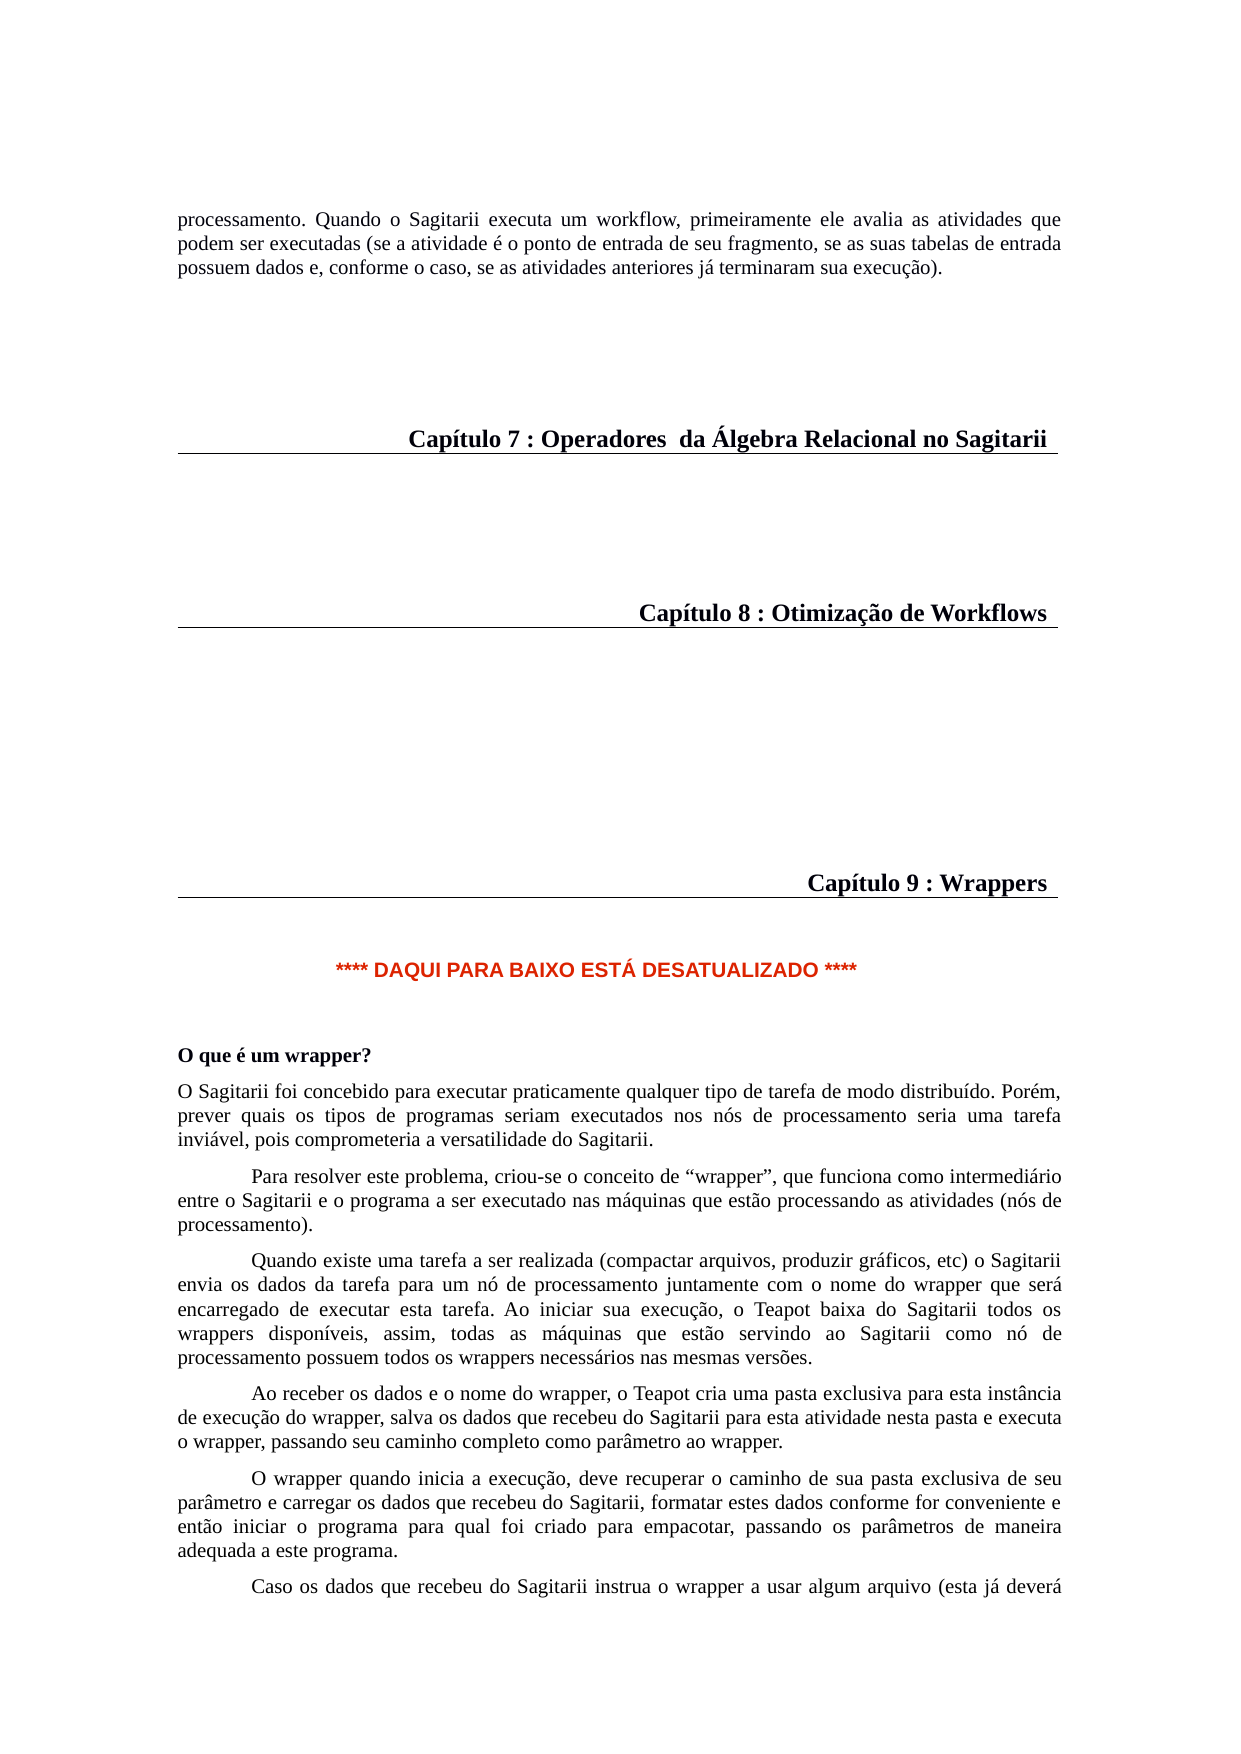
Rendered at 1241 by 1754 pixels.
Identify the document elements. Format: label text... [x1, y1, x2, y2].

text Para resolver este problema, criou-se o conceito de “wrapper”, que funciona como intermediário entre o Sagitarii e o programa a ser executado nas máquinas que estão processando as atividades (nós de processamento). [177, 1164, 1063, 1236]
text Ao receber os dados e o nome do wrapper, o Teapot cria uma pasta exclusiva para esta instância de execução do wrapper, salva os dados que recebeu do Sagitarii para esta atividade nesta pasta e executa o wrapper, passando seu caminho completo como parâmetro ao wrapper. [177, 1381, 1063, 1453]
text **** DAQUI PARA BAIXO ESTÁ DESATUALIZADO **** [177, 957, 1016, 981]
table_header Capítulo 9 : Wrappers [178, 843, 1058, 897]
text Quando existe uma tarefa a ser realizada (compactar arquivos, produzir gráficos, etc) o Sagitarii envia os dados da tarefa para um nó de processamento juntamente com o nome do wrapper que será encarregado de executar esta tarefa. Ao iniciar sua execução, o Teapot baixa do Sagitarii todos os wrappers disponíveis, assim, todas as máquinas que estão servindo ao Sagitarii como nó de processamento possuem todos os wrappers necessários nas mesmas versões. [177, 1248, 1063, 1369]
text O Sagitarii foi concebido para executar praticamente qualquer tipo de tarefa de modo distribuído. Porém, prever quais os tipos de programas seriam executados nos nós de processamento seria uma tarefa inviável, pois comprometeria a versatilidade do Sagitarii. [177, 1079, 1063, 1151]
title O que é um wrapper? [177, 1043, 1063, 1067]
text Caso os dados que recebeu do Sagitarii instrua o wrapper a usar algum arquivo (esta já deverá [177, 1574, 1063, 1598]
text O wrapper quando inicia a execução, deve recuperar o caminho de sua pasta exclusiva de seu parâmetro e carregar os dados que recebeu do Sagitarii, formatar estes dados conforme for conveniente e então iniciar o programa para qual foi criado para empacotar, passando os parâmetros de maneira adequada a este programa. [177, 1466, 1063, 1562]
table_header Capítulo 8 : Otimização de Workflows [178, 573, 1058, 627]
table_header Capítulo 7 : Operadores da Álgebra Relacional no Sagitarii [178, 399, 1058, 453]
text processamento. Quando o Sagitarii executa um workflow, primeiramente ele avalia as atividades que podem ser executadas (se a atividade é o ponto de entrada de seu fragmento, se as suas tabelas de entrada possuem dados e, conforme o caso, se as atividades anteriores já terminaram sua execução). [177, 207, 1063, 279]
